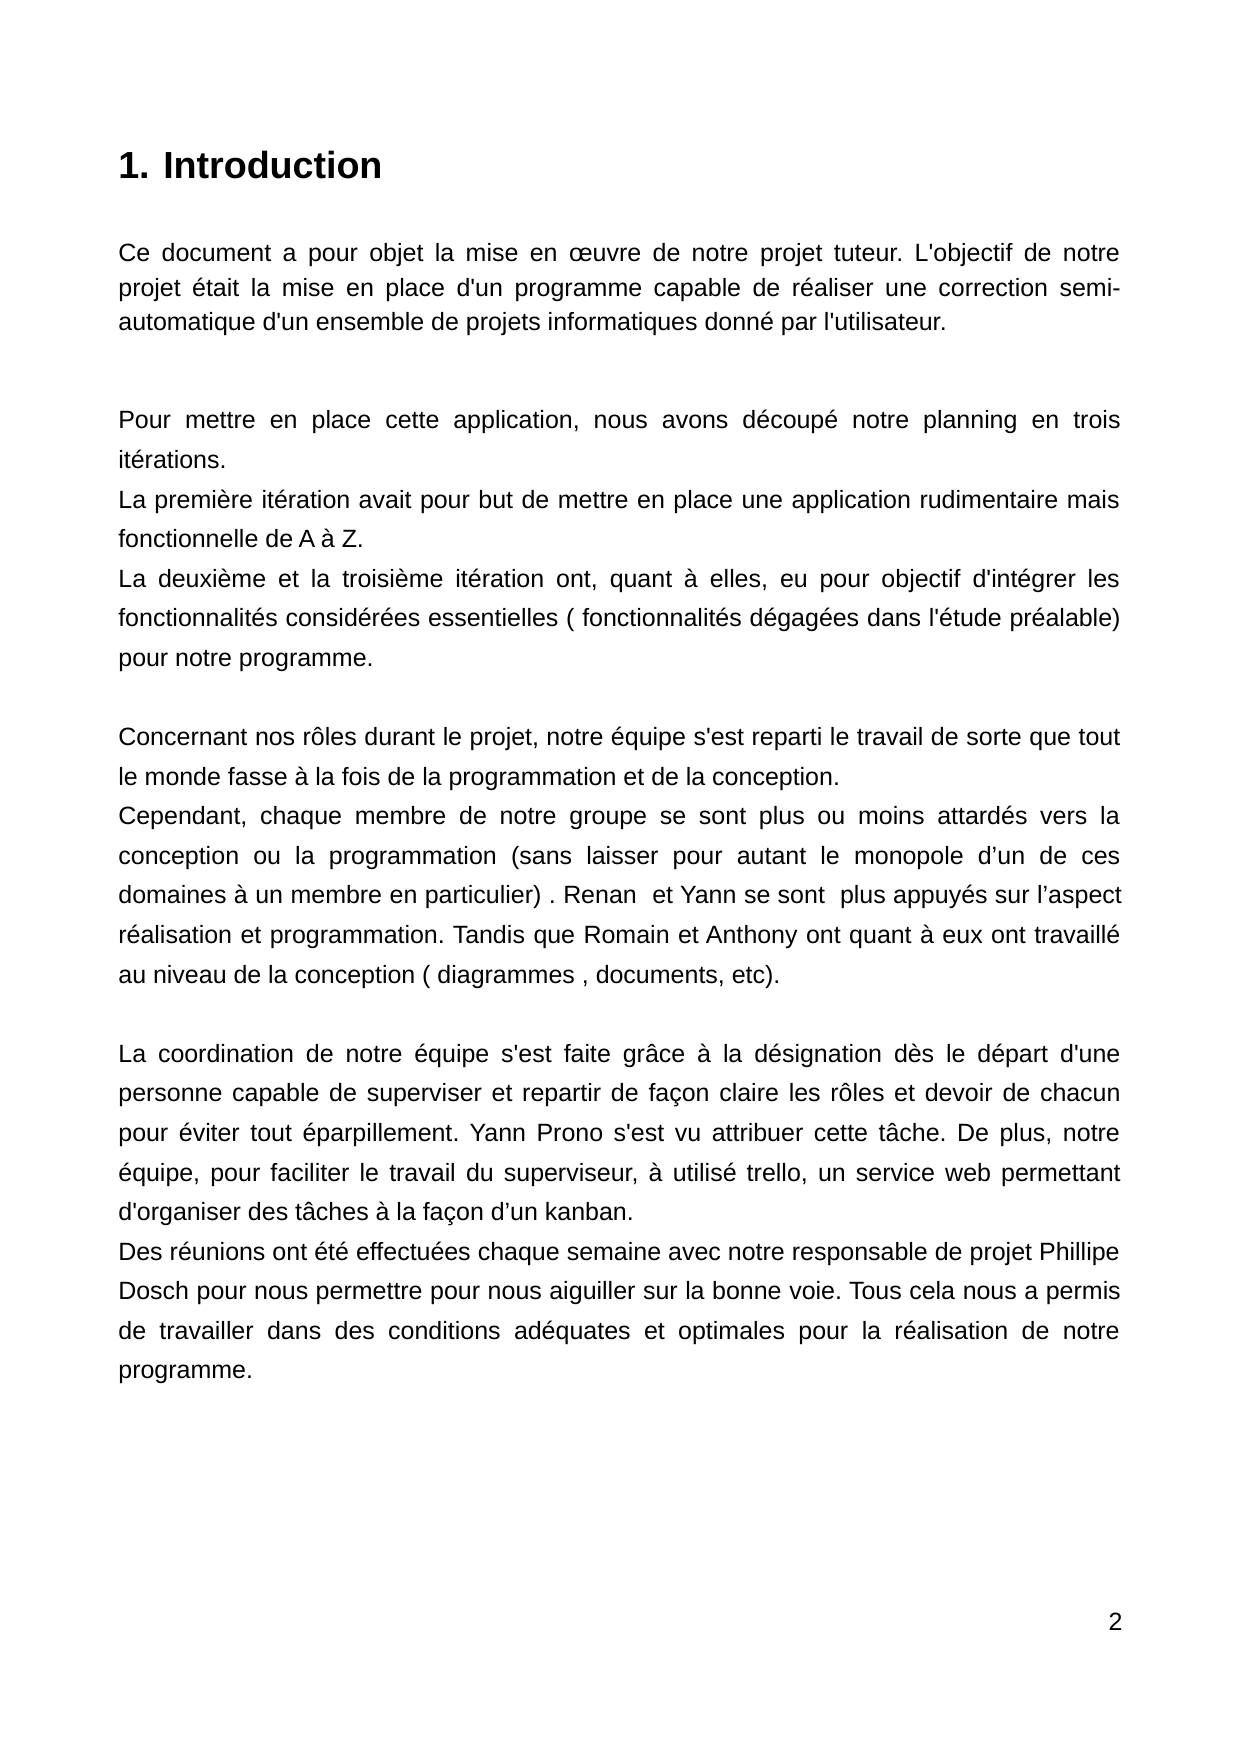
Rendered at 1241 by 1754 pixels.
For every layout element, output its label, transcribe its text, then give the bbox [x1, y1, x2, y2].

text Des réunions ont été effectuées chaque semaine avec notre responsable de projet Phillipe Dosch pour nous permettre pour nous aiguiller sur la bonne voie. Tous cela nous a permis de travailler dans des conditions adéquates et optimales pour la réalisation de notre programme. [118, 1237, 1122, 1384]
text Concernant nos rôles durant le projet, notre équipe s'est reparti le travail de sorte que tout le monde fasse à la fois de la programmation et de la conception. [118, 722, 1122, 790]
subtitle Introduction [118, 143, 1122, 186]
text Cependant, chaque membre de notre groupe se sont plus ou moins attardés vers la conception ou la programmation (sans laisser pour autant le monopole d’un de ces domaines à un membre en particulier) . Renan et Yann se sont plus appuyés sur l’aspect réalisation et programmation. Tandis que Romain et Anthony ont quant à eux ont travaillé au niveau de la conception ( diagrammes , documents, etc). [118, 801, 1122, 988]
text La deuxième et la troisième itération ont, quant à elles, eu pour objectif d'intégrer les fonctionnalités considérées essentielles ( fonctionnalités dégagées dans l'étude préalable) pour notre programme. [118, 564, 1122, 672]
text Ce document a pour objet la mise en œuvre de notre projet tuteur. L'objectif de notre projet était la mise en place d'un programme capable de réaliser une correction semi-automatique d'un ensemble de projets informatiques donné par l'utilisateur. [118, 238, 1122, 336]
text La coordination de notre équipe s'est faite grâce à la désignation dès le départ d'une personne capable de superviser et repartir de façon claire les rôles et devoir de chacun pour éviter tout éparpillement. Yann Prono s'est vu attribuer cette tâche. De plus, notre équipe, pour faciliter le travail du superviseur, à utilisé trello, un service web permettant d'organiser des tâches à la façon d’un kanban. [118, 999, 1122, 1226]
text La première itération avait pour but de mettre en place une application rudimentaire mais fonctionnelle de A à Z. [118, 484, 1122, 553]
text Pour mettre en place cette application, nous avons découpé notre planning en trois itérations. [118, 405, 1122, 474]
